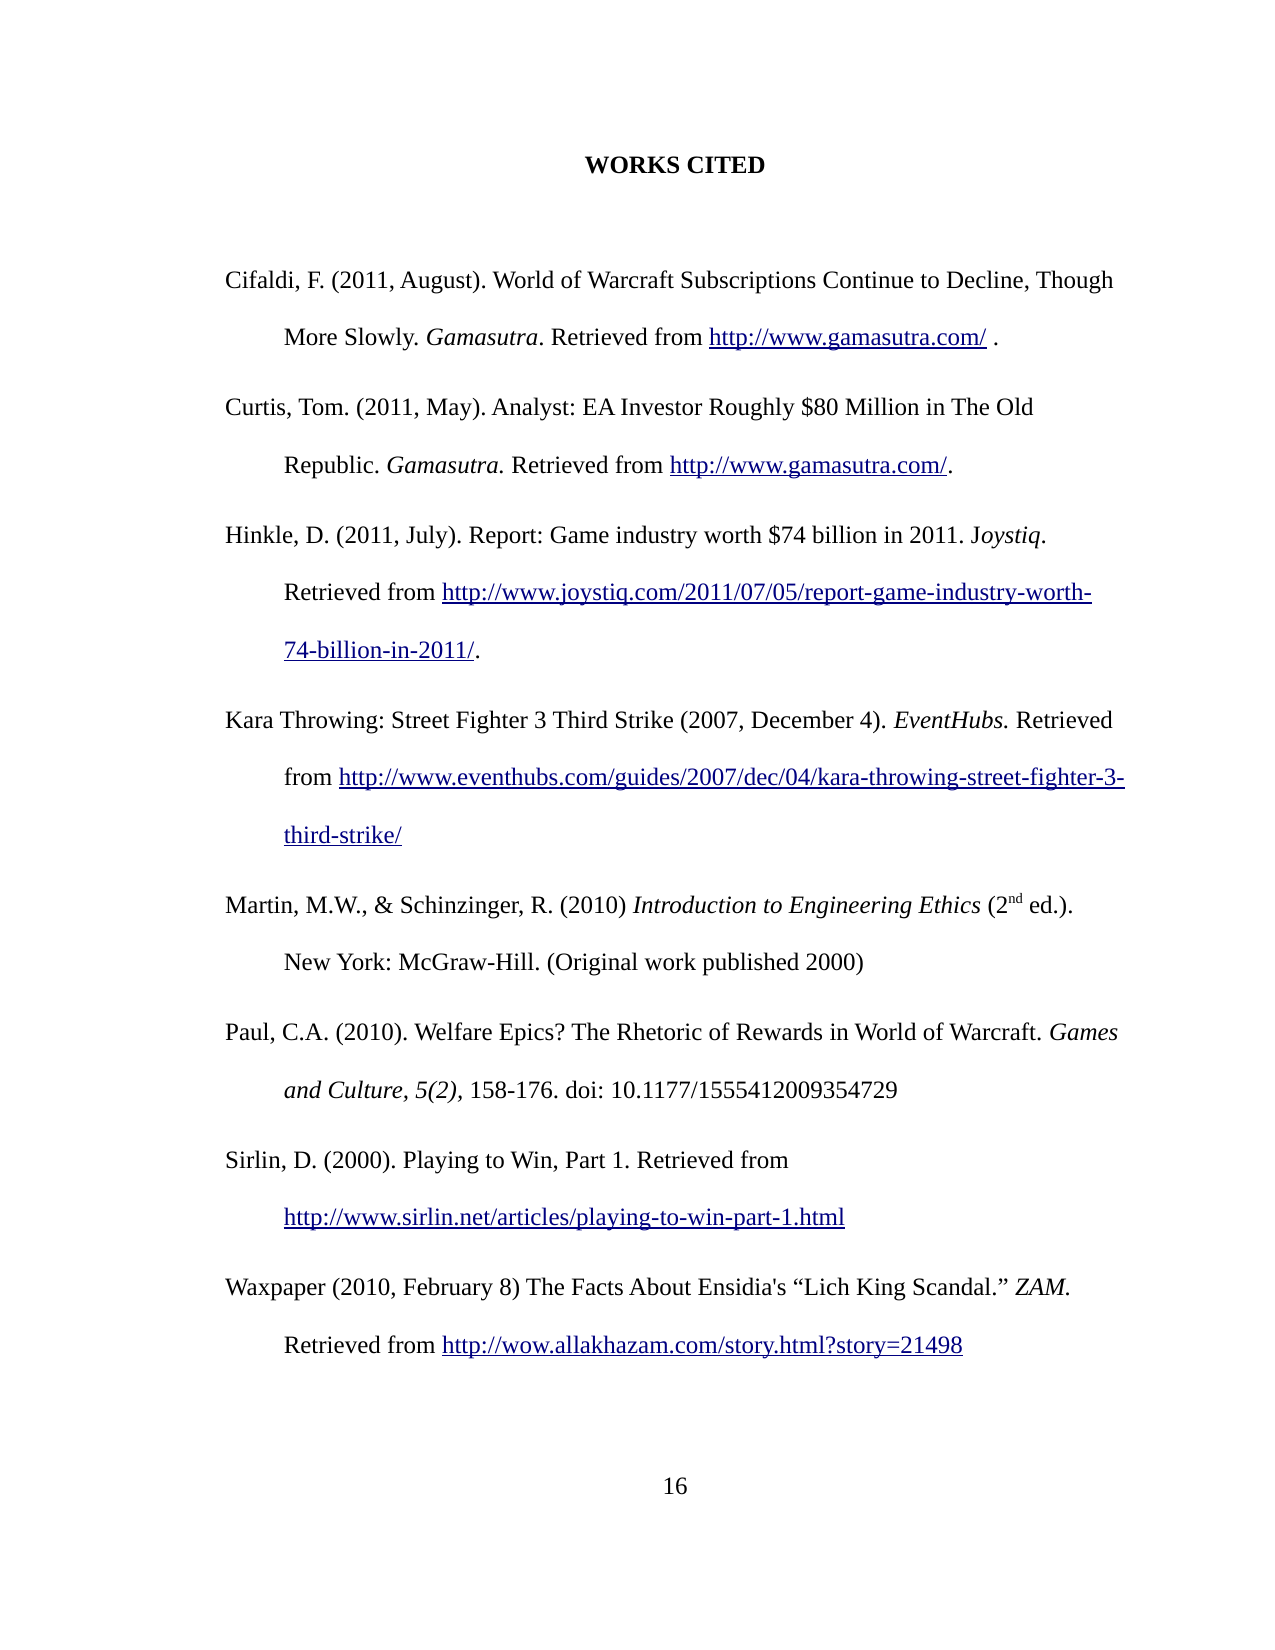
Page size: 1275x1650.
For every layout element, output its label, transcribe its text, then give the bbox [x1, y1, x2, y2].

text Waxpaper (2010, February 8) The Facts About Ensidia's “Lich King Scandal.” ZAM. Retrieved from http://wow.allakhazam.com/story.html?story=21498 [225, 1272, 1125, 1359]
text Sirlin, D. (2000). Playing to Win, Part 1. Retrieved from http://www.sirlin.net/articles/playing-to-win-part-1.html [225, 1145, 1125, 1231]
text Hinkle, D. (2011, July). Report: Game industry worth $74 billion in 2011. Joystiq. Retrieved from http://www.joystiq.com/2011/07/05/report-game-industry-worth-74-billion-in-2011/. [225, 520, 1125, 664]
text Martin, M.W., & Schinzinger, R. (2010) Introduction to Engineering Ethics (2nd ed.). New York: McGraw-Hill. (Original work published 2000) [225, 890, 1125, 976]
text Paul, C.A. (2010). Welfare Epics? The Rhetoric of Rewards in World of Warcraft. Games and Culture, 5(2), 158-176. doi: 10.1177/1555412009354729 [225, 1017, 1125, 1104]
text WORKS CITED [225, 150, 1125, 179]
text Curtis, Tom. (2011, May). Analyst: EA Investor Roughly $80 Million in The Old Republic. Gamasutra. Retrieved from http://www.gamasutra.com/. [225, 392, 1125, 479]
text Kara Throwing: Street Fighter 3 Third Strike (2007, December 4). EventHubs. Retrieved from http://www.eventhubs.com/guides/2007/dec/04/kara-throwing-street-fighter-3-third-strike/ [225, 705, 1125, 849]
text Cifaldi, F. (2011, August). World of Warcraft Subscriptions Continue to Decline, Though More Slowly. Gamasutra. Retrieved from http://www.gamasutra.com/ . [225, 265, 1125, 351]
